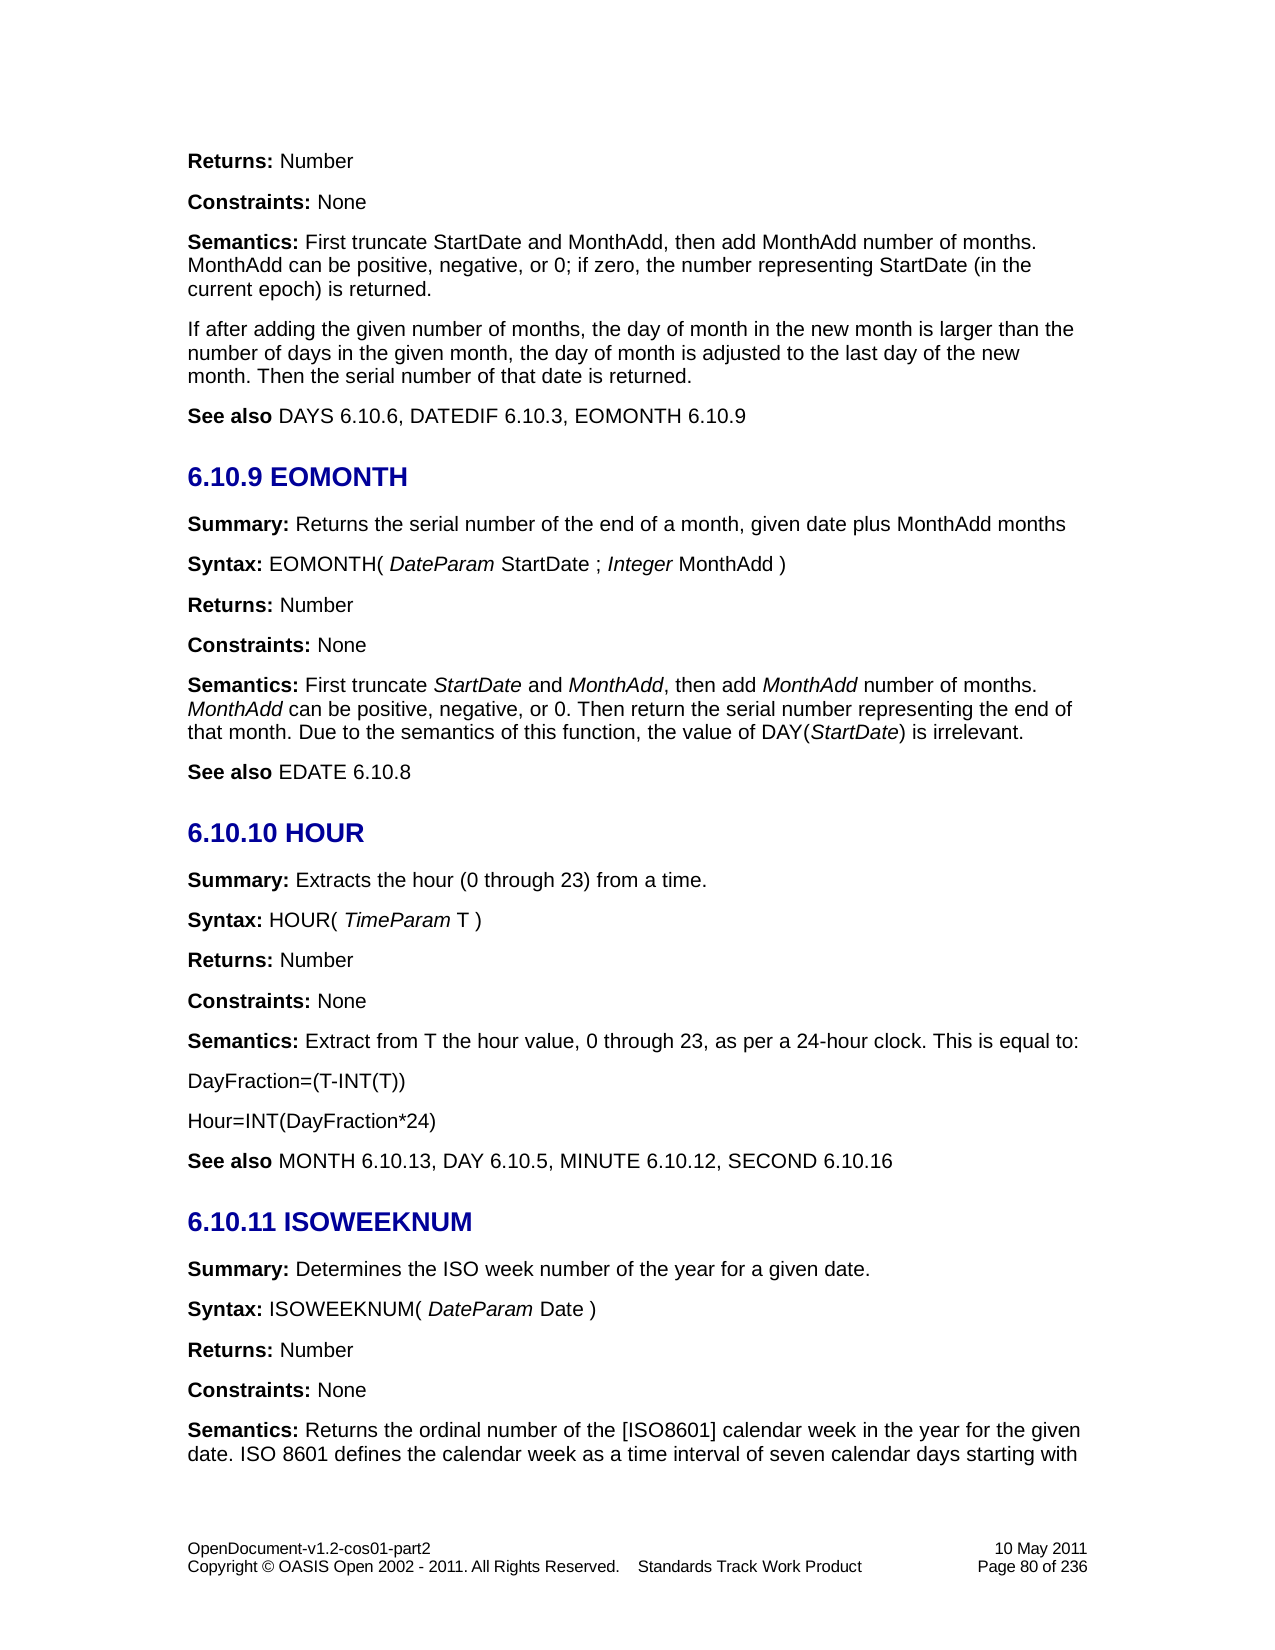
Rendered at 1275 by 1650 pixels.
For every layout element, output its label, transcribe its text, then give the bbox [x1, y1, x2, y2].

subtitle HOUR [187, 818, 1088, 848]
text Summary: Extracts the hour (0 through 23) from a time. [187, 868, 1088, 892]
text Returns: Number [187, 1338, 1088, 1362]
text Hour=INT(DayFraction*24) [187, 1110, 1088, 1133]
text Constraints: None [187, 1378, 1088, 1402]
text Constraints: None [187, 989, 1088, 1013]
text Syntax: EOMONTH( DateParam StartDate ; Integer MonthAdd ) [187, 553, 1088, 576]
text See also EDATE 6.10.8 [187, 761, 1088, 784]
text Returns: Number [187, 593, 1088, 617]
text See also DAYS 6.10.6, DATEDIF 6.10.3, EOMONTH 6.10.9 [187, 405, 1088, 428]
text Semantics: First truncate StartDate and MonthAdd, then add MonthAdd number of months. MonthAdd can be positive, negative, or 0; if zero, the number representing StartDate (in the current epoch) is returned. [187, 230, 1088, 301]
text Syntax: ISOWEEKNUM( DateParam Date ) [187, 1298, 1088, 1321]
text Summary: Determines the ISO week number of the year for a given date. [187, 1258, 1088, 1281]
text See also MONTH 6.10.13, DAY 6.10.5, MINUTE 6.10.12, SECOND 6.10.16 [187, 1150, 1088, 1173]
text Constraints: None [187, 633, 1088, 657]
text DayFraction=(T-INT(T)) [187, 1069, 1088, 1093]
text Semantics: First truncate StartDate and MonthAdd, then add MonthAdd number of months. MonthAdd can be positive, negative, or 0. Then return the serial number representing the end of that month. Due to the semantics of this function, the value of DAY(StartDate) is irrelevant. [187, 673, 1088, 744]
text Semantics: Returns the ordinal number of the [ISO8601] calendar week in the year for the given date. ISO 8601 defines the calendar week as a time interval of seven calendar days starting with [187, 1418, 1088, 1466]
text Summary: Returns the serial number of the end of a month, given date plus MonthAdd months [187, 513, 1088, 536]
text Returns: Number [187, 150, 1088, 173]
text Syntax: HOUR( TimeParam T ) [187, 909, 1088, 932]
subtitle EOMONTH [187, 462, 1088, 492]
subtitle ISOWEEKNUM [187, 1207, 1088, 1237]
text Semantics: Extract from T the hour value, 0 through 23, as per a 24-hour clock. This is equal to: [187, 1029, 1088, 1053]
text Returns: Number [187, 949, 1088, 972]
text Constraints: None [187, 190, 1088, 214]
text If after adding the given number of months, the day of month in the new month is larger than the number of days in the given month, the day of month is adjusted to the last day of the new month. Then the serial number of that date is returned. [187, 318, 1088, 388]
